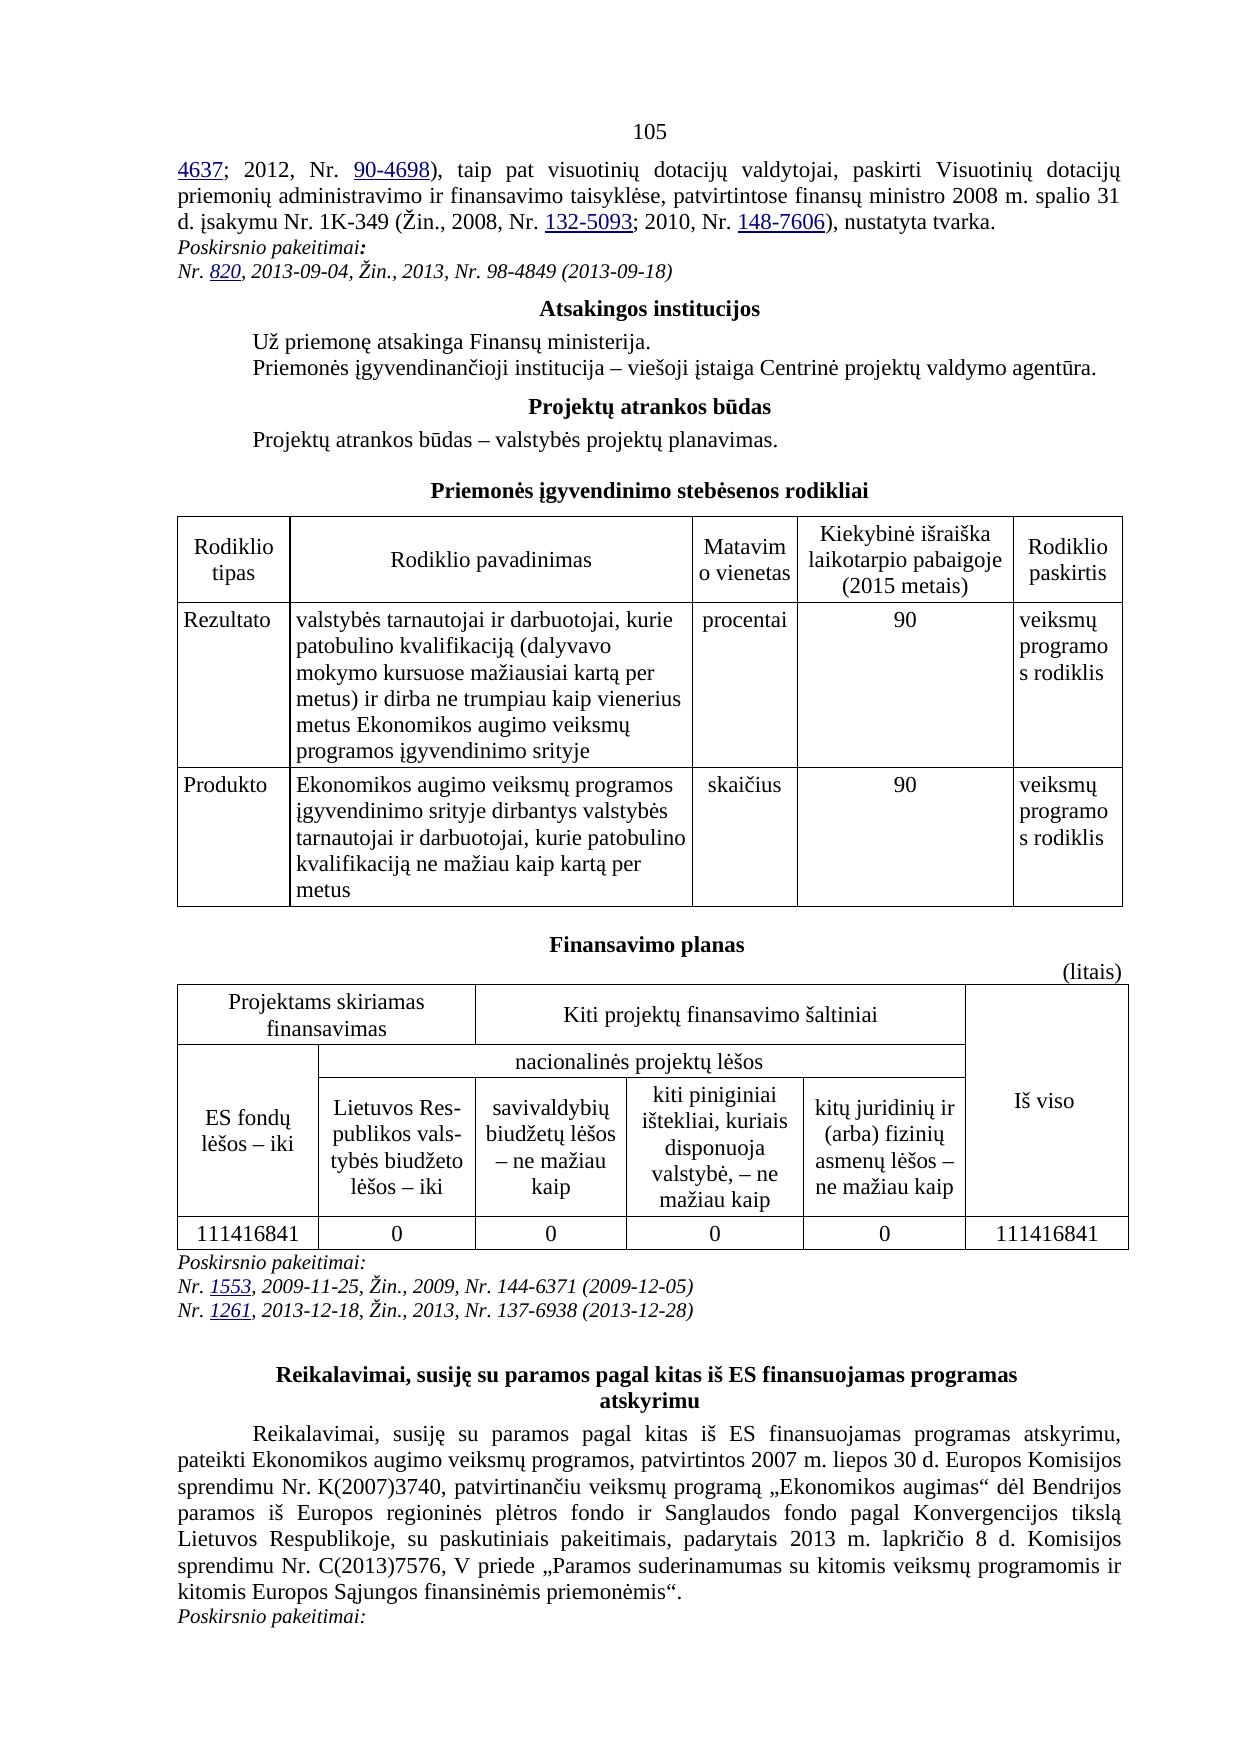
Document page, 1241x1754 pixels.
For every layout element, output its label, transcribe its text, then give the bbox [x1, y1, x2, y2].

table_cell procentai [693, 603, 797, 767]
subtitle Poskirsnio pakeitimai: [177, 235, 1122, 259]
table_cell 0 [476, 1217, 626, 1249]
table_header Rodiklio paskirtis [1014, 517, 1122, 602]
table_cell Ekonomikos augimo veiksmų programos įgyvendinimo srityje dirbantys valstybės tarnautojai ir darbuotojai, kurie patobulino kvalifikaciją ne mažiau kaip kartą per metus [291, 768, 692, 906]
table_cell Produkto [178, 768, 289, 906]
table_cell nacionalinės projektų lėšos [319, 1045, 965, 1077]
table_cell 0 [804, 1217, 965, 1249]
table_header Matavimo vienetas [693, 517, 797, 602]
text Reikalavimai, susiję su paramos pagal kitas iš ES finansuojamas programas atskyrimu, pateikti Ekonomikos augimo veiksmų programos, patvirtintos 2007 m. liepos 30 d. Europos Komisijos sprendimu Nr. K(2007)3740, patvirtinančiu veiksmų programą „Ekonomikos augimas“ dėl Bendrijos paramos iš Europos regioninės plėtros fondo ir Sanglaudos fondo pagal Konvergencijos tikslą Lietuvos Respublikoje, su paskutiniais pakeitimais, padarytais 2013 m. lapkričio 8 d. Komisijos sprendimu Nr. C(2013)7576, V priede „Paramos suderinamumas su kitomis veiksmų programomis ir kitomis Europos Sąjungos finansinėmis priemonėmis“. [177, 1420, 1122, 1604]
text Poskirsnio pakeitimai: [177, 1250, 1122, 1274]
table_cell 0 [319, 1217, 475, 1249]
table_cell kiti piniginiai ištekliai, kuriais disponuoja valstybė, – ne mažiau kaip [627, 1078, 803, 1216]
table_header Projektams skiriamas finansavimas [178, 985, 475, 1044]
table_header Rodiklio pavadinimas [291, 517, 692, 602]
text Nr. 820, 2013-09-04, Žin., 2013, Nr. 98-4849 (2013-09-18) [177, 259, 1122, 283]
text Projektų atrankos būdas – valstybės projektų planavimas. [177, 426, 1122, 452]
table_header Rodiklio tipas [178, 517, 289, 602]
text Atsakingos institucijos [177, 295, 1122, 322]
table_cell ES fondų lėšos – iki [178, 1045, 318, 1216]
text (litais) [311, 958, 1122, 984]
table_cell Lietuvos Res­publikos vals­tybės biudžeto lėšos – iki [319, 1078, 475, 1216]
table_cell veiksmų programos rodiklis [1014, 768, 1122, 906]
text Nr. 1261, 2013-12-18, Žin., 2013, Nr. 137-6938 (2013-12-28) [177, 1298, 1122, 1322]
table_cell 111416841 [178, 1217, 318, 1249]
table_header Kiekybinė išraiška laikotarpio pabaigoje (2015 metais) [798, 517, 1013, 602]
table_cell 0 [627, 1217, 803, 1249]
text Priemonės įgyvendinimo stebėsenos rodikliai [177, 477, 1122, 503]
text 4637; 2012, Nr. 90-4698), taip pat visuotinių dotacijų valdytojai, paskirti Visuotinių dotacijų priemonių administravimo ir finansavimo taisyklėse, patvirtintose finansų ministro 2008 m. spalio 31 d. įsakymu Nr. 1K-349 (Žin., 2008, Nr. 132-5093; 2010, Nr. 148-7606), nustatyta tvarka. [177, 156, 1122, 235]
text Priemonės įgyvendinančioji institucija – viešoji įstaiga Centrinė projektų valdymo agentūra. [177, 354, 1122, 381]
text Reikalavimai, susiję su paramos pagal kitas iš ES finansuojamas programas atskyrimu [177, 1335, 1122, 1414]
table_header Kiti projektų finansavimo šaltiniai [476, 985, 965, 1044]
table_cell kitų juridinių ir (arba) fizinių asmenų lėšos – ne mažiau kaip [804, 1078, 965, 1216]
text Už priemonę atsakinga Finansų ministerija. [177, 328, 1122, 354]
text Poskirsnio pakeitimai: [177, 1604, 1122, 1628]
table_cell valstybės tarnautojai ir darbuotojai, kurie patobulino kvalifikaciją (dalyvavo mokymo kursuose mažiausiai kartą per metus) ir dirba ne trumpiau kaip vienerius metus Ekonomikos augimo veiksmų programos įgyvendinimo srityje [291, 603, 692, 767]
table_cell 90 [798, 603, 1013, 767]
table_cell veiksmų programos rodiklis [1014, 603, 1122, 767]
table_cell 111416841 [966, 1217, 1128, 1249]
text Nr. 1553, 2009-11-25, Žin., 2009, Nr. 144-6371 (2009-12-05) [177, 1274, 1122, 1298]
table_cell savivaldybių biudžetų lėšos – ne mažiau kaip [476, 1078, 626, 1216]
text Projektų atrankos būdas [177, 393, 1122, 419]
table_cell skaičius [693, 768, 797, 906]
table_header Iš viso [966, 985, 1128, 1216]
table_cell Rezultato [178, 603, 289, 767]
table_cell 90 [798, 768, 1013, 906]
text Finansavimo planas [177, 932, 1122, 958]
